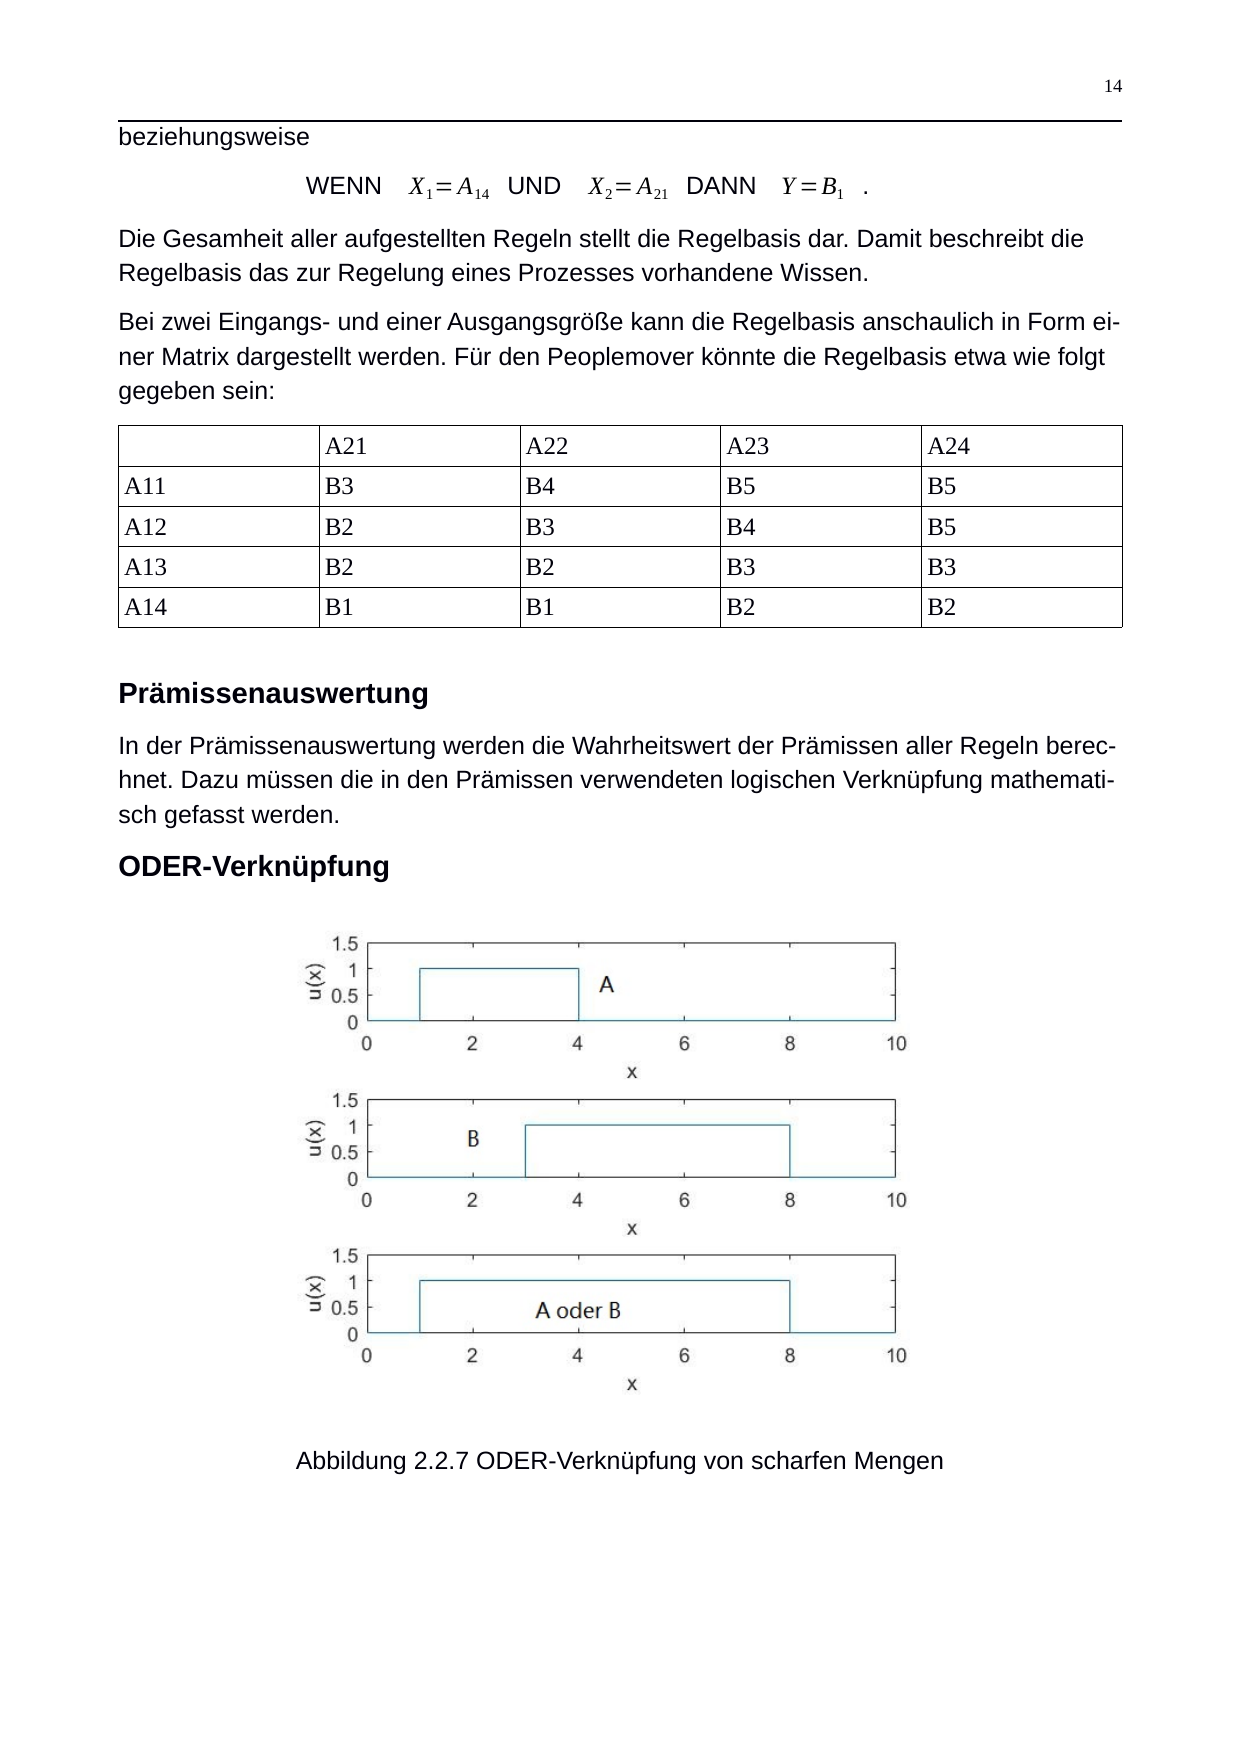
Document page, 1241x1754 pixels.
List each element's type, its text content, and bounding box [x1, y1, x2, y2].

table_header [119, 426, 319, 466]
text ODER-Verknüpfung [118, 849, 1122, 882]
text Bei zwei Eingangs- und einer Ausgangsgröße kann die Regelbasis anschaulich in Form ei-ner Matrix dargestellt werden. Für den Peoplemover könnte die Regelbasis etwa wie folgt gegeben sein: [118, 307, 1122, 405]
table_cell B3 [320, 467, 520, 506]
text WENN UND DANN . [118, 171, 1122, 203]
table_cell B2 [521, 547, 720, 587]
table_cell A12 [119, 507, 319, 546]
table_header A21 [320, 426, 520, 466]
table_cell B2 [721, 588, 921, 627]
text Die Gesamheit aller aufgestellten Regeln stellt die Regelbasis dar. Damit beschreibt die Regelbasis das zur Regelung eines Prozesses vorhandene Wissen. [118, 224, 1122, 287]
table_cell B3 [721, 547, 921, 587]
table_cell B1 [521, 588, 720, 627]
table_cell B4 [721, 507, 921, 546]
table_cell B5 [922, 507, 1122, 546]
table_cell A13 [119, 547, 319, 587]
table_cell B1 [320, 588, 520, 627]
text In der Prämissenauswertung werden die Wahrheitswert der Prämissen aller Regeln berec-hnet. Dazu müssen die in den Prämissen verwendeten logischen Verknüpfung mathemati-sch gefasst werden. [118, 731, 1122, 828]
table_cell A14 [119, 588, 319, 627]
text beziehungsweise [118, 122, 1122, 151]
text Prämissenauswertung [118, 676, 1122, 709]
text Abbildung 2.2.7 ODER-Verknüpfung von scharfen Mengen [118, 1446, 1122, 1475]
table_cell B4 [521, 467, 720, 506]
table_cell A11 [119, 467, 319, 506]
table_cell B5 [922, 467, 1122, 506]
table_cell B3 [922, 547, 1122, 587]
table_cell B2 [320, 547, 520, 587]
table_cell B5 [721, 467, 921, 506]
table_header A23 [721, 426, 921, 466]
table_cell B3 [521, 507, 720, 546]
table_header A24 [922, 426, 1122, 466]
table_cell B2 [320, 507, 520, 546]
picture [279, 903, 961, 1425]
table_header A22 [521, 426, 720, 466]
table_cell B2 [922, 588, 1122, 627]
